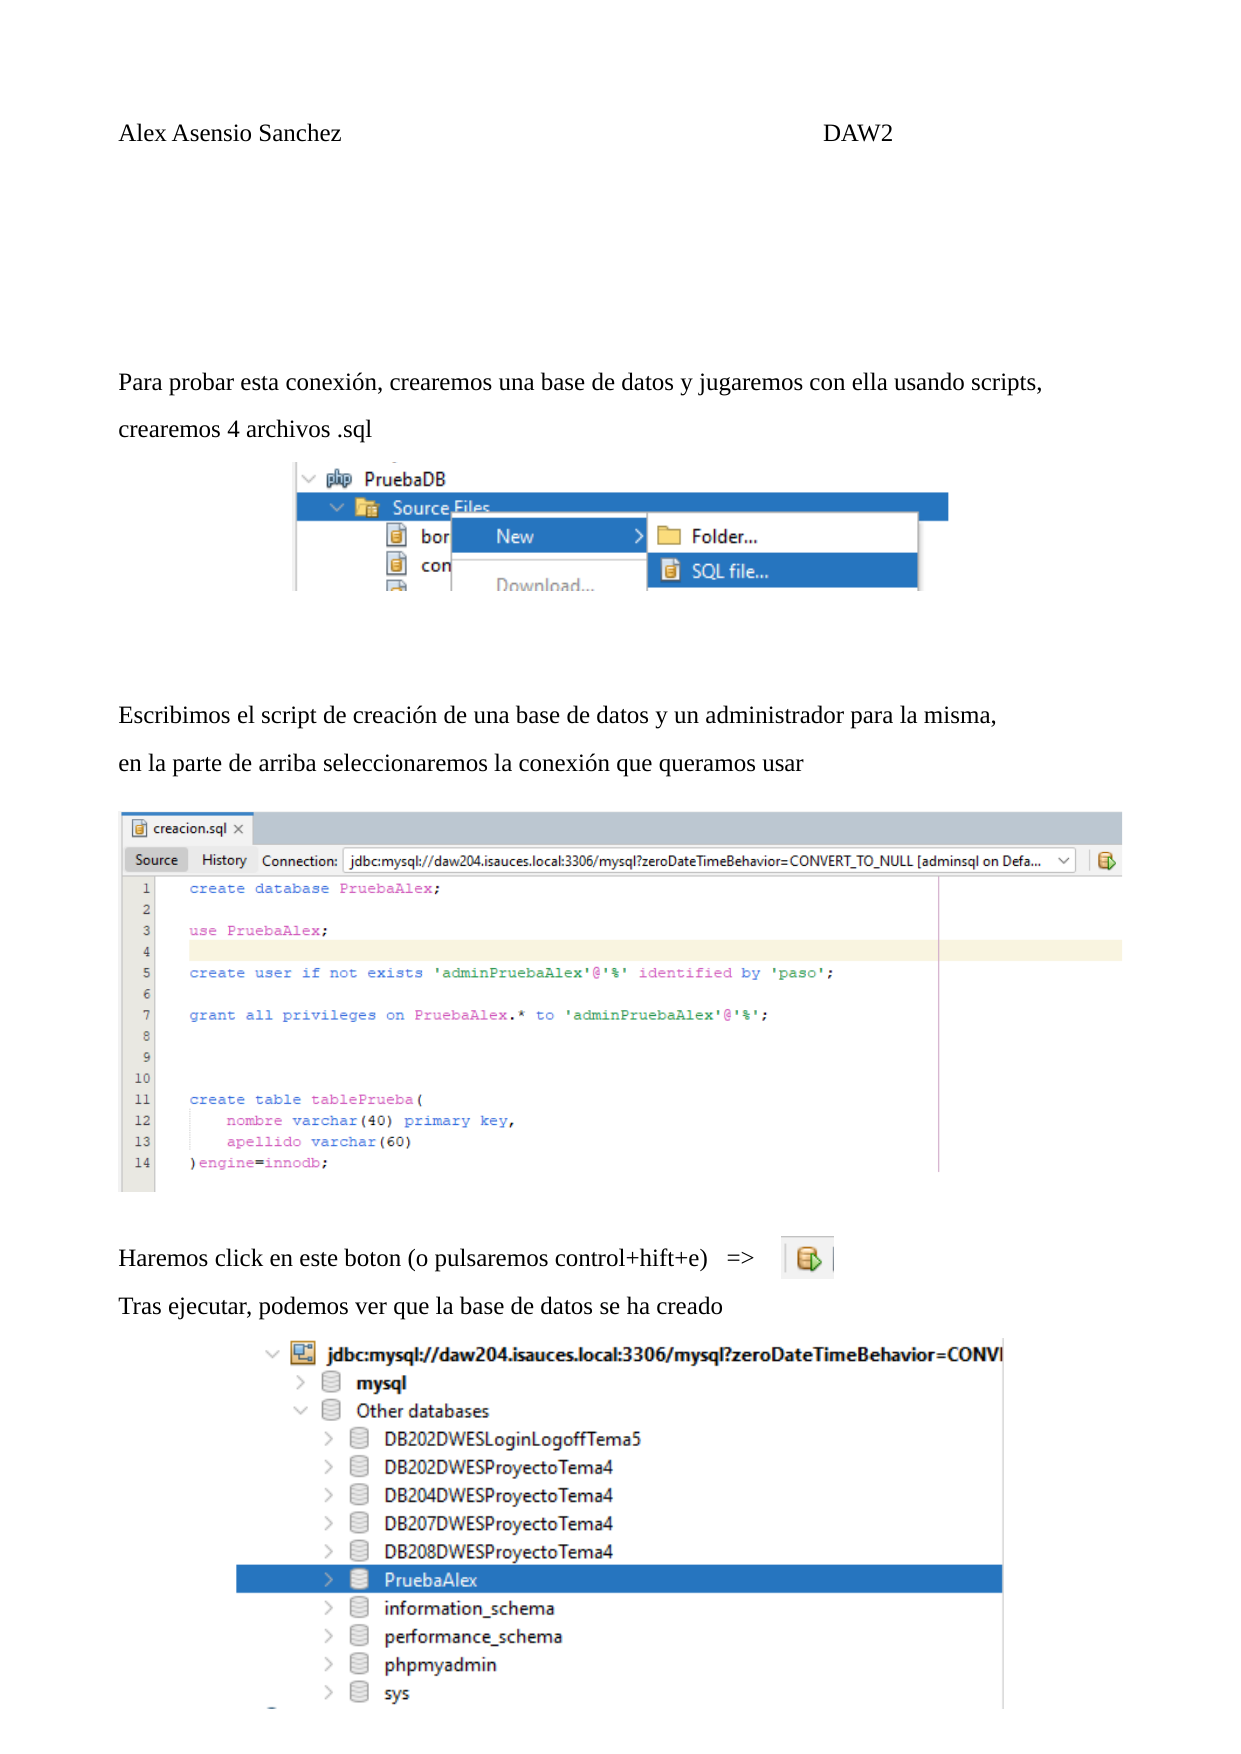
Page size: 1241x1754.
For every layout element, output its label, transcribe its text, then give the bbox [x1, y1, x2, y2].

text crearemos 4 archivos .sql [118, 414, 1122, 443]
picture [781, 1236, 834, 1279]
picture [118, 811, 1123, 1192]
text Tras ejecutar, podemos ver que la base de datos se ha creado [118, 1291, 1122, 1319]
picture [292, 462, 949, 591]
picture [236, 1338, 1004, 1709]
text Escribimos el script de creación de una base de datos y un administrador para la misma, [118, 700, 1122, 729]
text Para probar esta conexión, crearemos una base de datos y jugaremos con ella usando scripts, [118, 367, 1122, 396]
text en la parte de arriba seleccionaremos la conexión que queramos usar [118, 748, 1122, 776]
text Haremos click en este boton (o pulsaremos control+hift+e) => [118, 1243, 781, 1272]
text [834, 1243, 1122, 1272]
